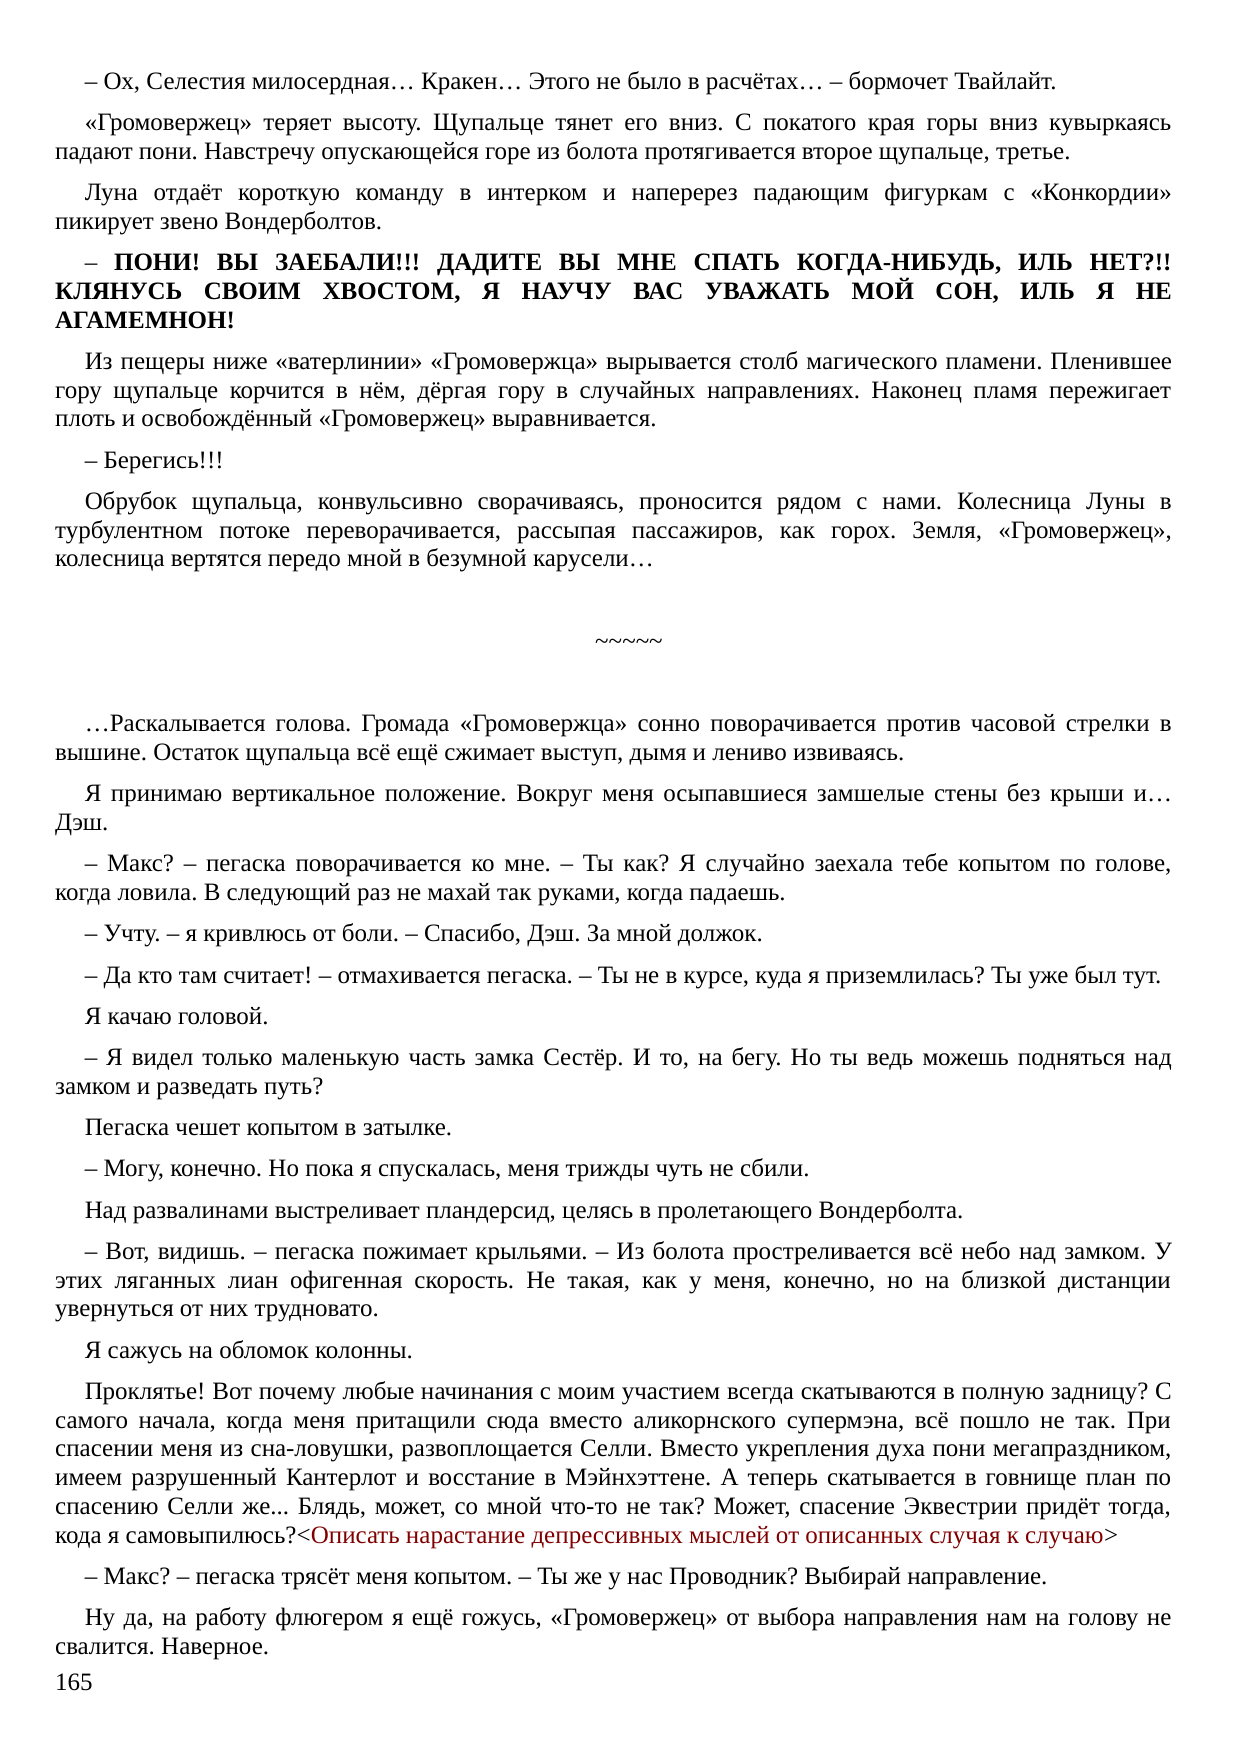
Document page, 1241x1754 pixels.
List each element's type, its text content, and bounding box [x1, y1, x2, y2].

text Проклятье! Вот почему любые начинания с моим участием всегда скатываются в полную задницу? С самого начала, когда меня притащили сюда вместо аликорнского супермэна, всё пошло не так. При спасении меня из сна-ловушки, развоплощается Селли. Вместо укрепления духа пони мегапраздником, имеем разрушенный Кантерлот и восстание в Мэйнхэттене. А теперь скатывается в говнище план по спасению Селли же... Блядь, может, со мной что-то не так? Может, спасение Эквестрии придёт тогда, кода я самовыпилюсь?<Описать нарастание депрессивных мыслей от описанных случая к случаю> [55, 1376, 1173, 1548]
text – Да кто там считает! – отмахивается пегаска. – Ты не в курсе, куда я приземлилась? Ты уже был тут. [55, 960, 1173, 988]
text Я сажусь на обломок колонны. [55, 1335, 1173, 1363]
text Обрубок щупальца, конвульсивно сворачиваясь, проносится рядом с нами. Колесница Луны в турбулентном потоке переворачивается, рассыпая пассажиров, как горох. Земля, «Громовержец», колесница вертятся передо мной в безумной карусели… [55, 486, 1173, 572]
text …Раскалывается голова. Громада «Громовержца» сонно поворачивается против часовой стрелки в вышине. Остаток щупальца всё ещё сжимает выступ, дымя и лениво извиваясь. [55, 708, 1173, 766]
text Ну да, на работу флюгером я ещё гожусь, «Громовержец» от выбора направления нам на голову не свалится. Наверное. [55, 1602, 1173, 1660]
text Из пещеры ниже «ватерлинии» «Громовержца» вырывается столб магического пламени. Пленившее гору щупальце корчится в нём, дёргая гору в случайных направлениях. Наконец пламя пережигает плоть и освобождённый «Громовержец» выравнивается. [55, 346, 1173, 432]
text ~~~~~ [55, 626, 1173, 655]
text – Берегись!!! [55, 445, 1173, 473]
text Над развалинами выстреливает пландерсид, целясь в пролетающего Вондерболта. [55, 1195, 1173, 1223]
text – ПОНИ! ВЫ ЗАЕБАЛИ!!! ДАДИТЕ ВЫ МНЕ СПАТЬ КОГДА-НИБУДЬ, ИЛЬ НЕТ?!! КЛЯНУСЬ СВОИМ ХВОСТОМ, Я НАУЧУ ВАС УВАЖАТЬ МОЙ СОН, ИЛЬ Я НЕ АГАМЕМНОН! [55, 247, 1173, 333]
text – Я видел только маленькую часть замка Сестёр. И то, на бегу. Но ты ведь можешь подняться над замком и разведать путь? [55, 1042, 1173, 1100]
text «Громовержец» теряет высоту. Щупальце тянет его вниз. С покатого края горы вниз кувыркаясь падают пони. Навстречу опускающейся горе из болота протягивается второе щупальце, третье. [55, 107, 1173, 165]
text – Учту. – я кривлюсь от боли. – Спасибо, Дэш. За мной должок. [55, 918, 1173, 947]
text – Макс? – пегаска трясёт меня копытом. – Ты же у нас Проводник? Выбирай направление. [55, 1561, 1173, 1590]
text Луна отдаёт короткую команду в интерком и наперерез падающим фигуркам с «Конкордии» пикирует звено Вондерболтов. [55, 177, 1173, 235]
text – Ох, Селестия милосердная… Кракен… Этого не было в расчётах… – бормочет Твайлайт. [55, 66, 1173, 95]
text Я принимаю вертикальное положение. Вокруг меня осыпавшиеся замшелые стены без крыши и… Дэш. [55, 778, 1173, 836]
text – Макс? – пегаска поворачивается ко мне. – Ты как? Я случайно заехала тебе копытом по голове, когда ловила. В следующий раз не махай так руками, когда падаешь. [55, 848, 1173, 906]
text – Вот, видишь. – пегаска пожимает крыльями. – Из болота простреливается всё небо над замком. У этих ляганных лиан офигенная скорость. Не такая, как у меня, конечно, но на близкой дистанции увернуться от них трудновато. [55, 1236, 1173, 1322]
text – Могу, конечно. Но пока я спускалась, меня трижды чуть не сбили. [55, 1153, 1173, 1182]
text Я качаю головой. [55, 1001, 1173, 1030]
text Пегаска чешет копытом в затылке. [55, 1112, 1173, 1141]
